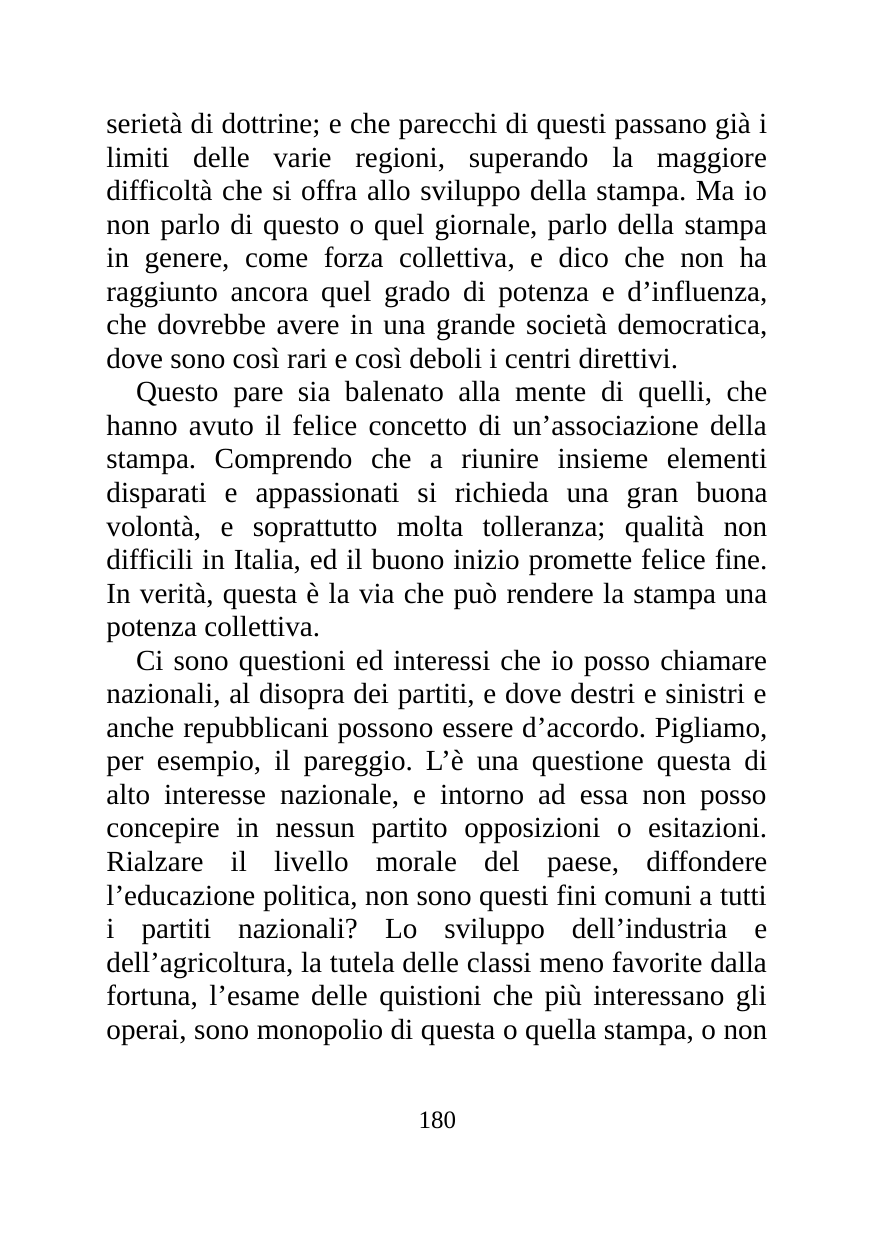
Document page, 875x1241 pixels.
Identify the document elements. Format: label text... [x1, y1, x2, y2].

text serietà di dottrine; e che parecchi di questi passano già i limiti delle varie regioni, superando la maggiore difficoltà che si offra allo sviluppo della stampa. Ma io non parlo di questo o quel giornale, parlo della stampa in genere, come forza collettiva, e dico che non ha raggiunto ancora quel grado di potenza e d’influenza, che dovrebbe avere in una grande società democratica, dove sono così rari e così deboli i centri direttivi. [106, 106, 768, 374]
text Questo pare sia balenato alla mente di quelli, che hanno avuto il felice concetto di un’associazione della stampa. Comprendo che a riunire insieme elementi disparati e appassionati si richieda una gran buona volontà, e soprattutto molta tolleranza; qualità non difficili in Italia, ed il buono inizio promette felice fine. In verità, questa è la via che può rendere la stampa una potenza collettiva. [106, 374, 768, 643]
text Ci sono questioni ed interessi che io posso chiamare nazionali, al disopra dei partiti, e dove destri e sinistri e anche repubblicani possono essere d’accordo. Pigliamo, per esempio, il pareggio. L’è una questione questa di alto interesse nazionale, e intorno ad essa non posso concepire in nessun partito opposizioni o esitazioni. Rialzare il livello morale del paese, diffondere l’educazione politica, non sono questi fini comuni a tutti i partiti nazionali? Lo sviluppo dell’industria e dell’agricoltura, la tutela delle classi meno favorite dalla fortuna, l’esame delle quistioni che più interessano gli operai, sono monopolio di questa o quella stampa, o non [106, 643, 768, 1045]
